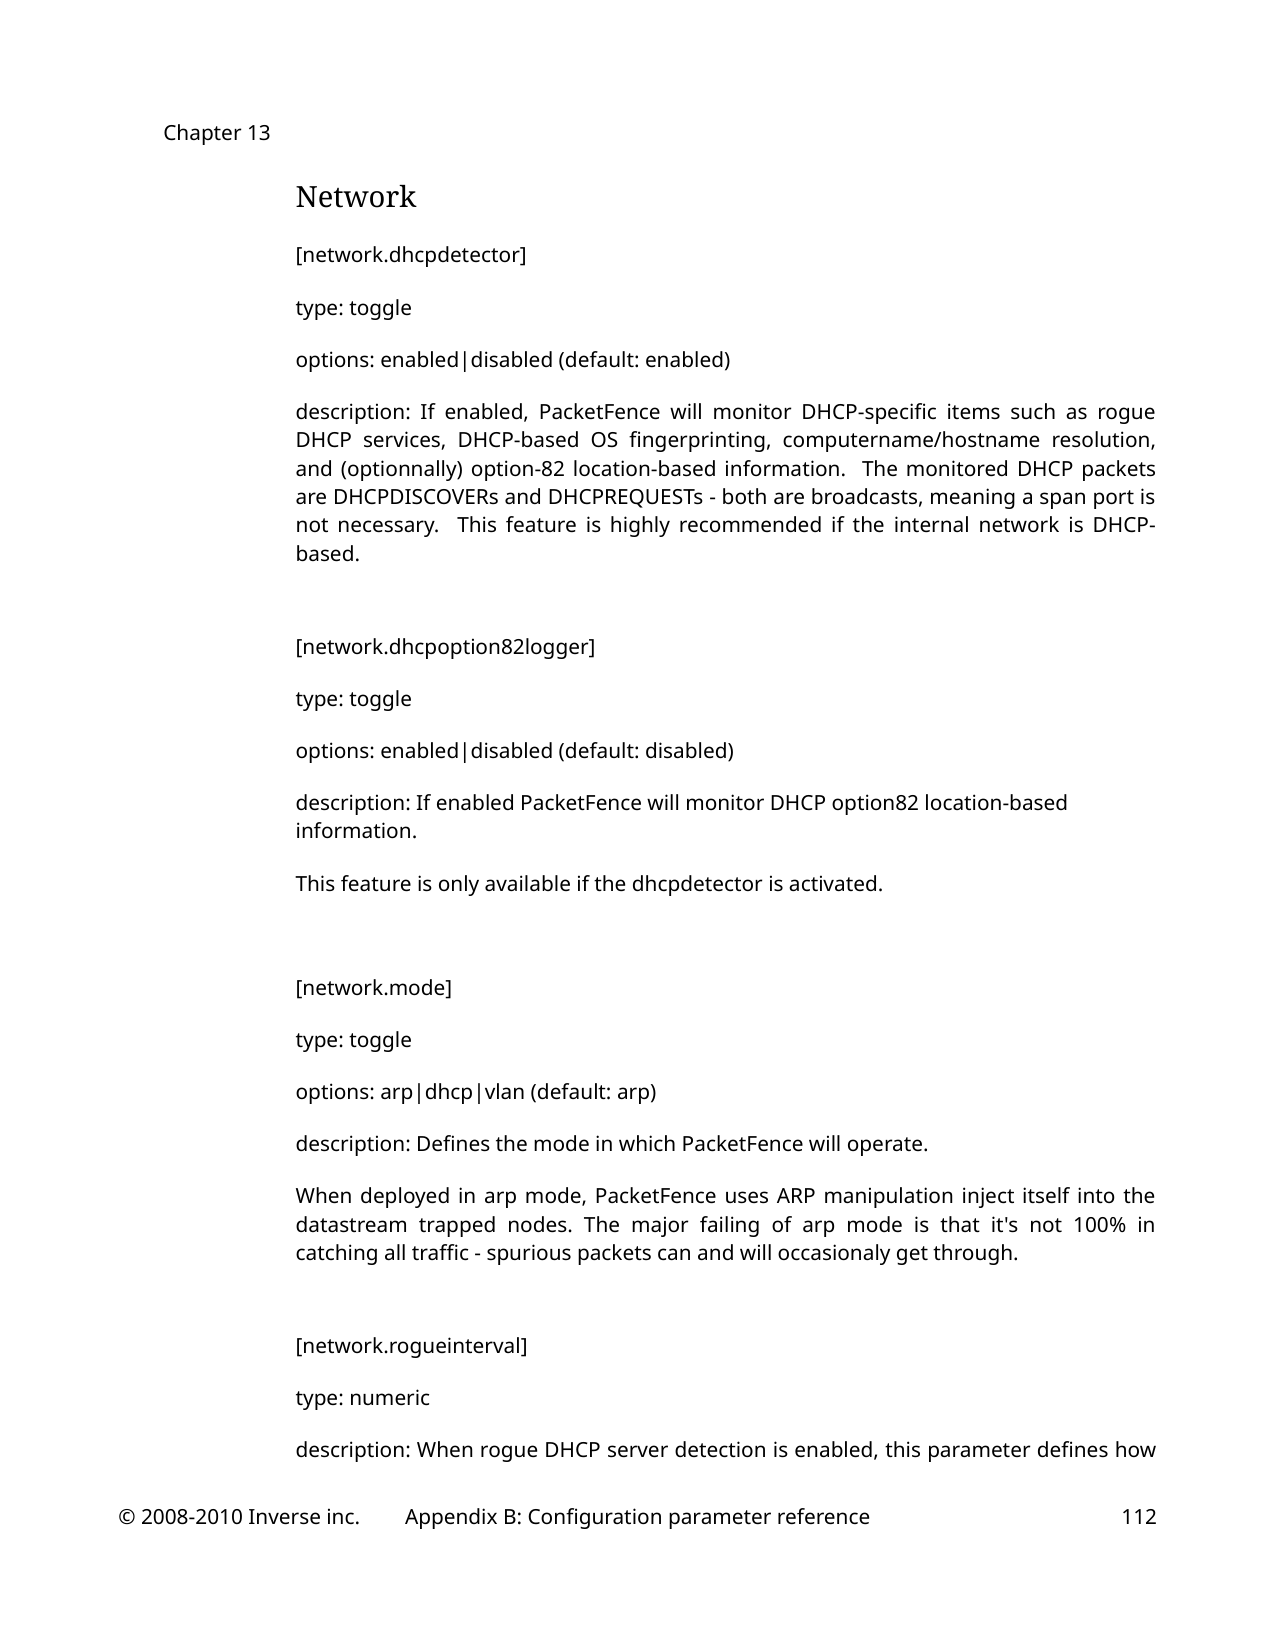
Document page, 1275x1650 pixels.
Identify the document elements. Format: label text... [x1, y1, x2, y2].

text type: toggle [295, 1025, 1157, 1053]
text type: toggle [295, 684, 1157, 712]
text [network.dhcpoption82logger] [295, 632, 1157, 660]
text description: If enabled, PacketFence will monitor DHCP-specific items such as rogue DHCP services, DHCP-based OS fingerprinting, computername/hostname resolution, and (optionnally) option-82 location-based information. The monitored DHCP packets are DHCPDISCOVERs and DHCPREQUESTs - both are broadcasts, meaning a span port is not necessary. This feature is highly recommended if the internal network is DHCP-based. [295, 397, 1157, 567]
text description: When rogue DHCP server detection is enabled, this parameter defines how [295, 1435, 1157, 1464]
text [network.rogueinterval] [295, 1331, 1157, 1359]
text This feature is only available if the dhcpdetector is activated. [295, 869, 1157, 897]
text options: arp|dhcp|vlan (default: arp) [295, 1077, 1157, 1106]
text [network.mode] [295, 973, 1157, 1001]
text options: enabled|disabled (default: enabled) [295, 345, 1157, 373]
text type: numeric [295, 1383, 1157, 1412]
text description: Defines the mode in which PacketFence will operate. [295, 1129, 1157, 1158]
text options: enabled|disabled (default: disabled) [295, 736, 1157, 764]
text description: If enabled PacketFence will monitor DHCP option82 location-based information. [295, 788, 1157, 845]
subtitle Network [295, 176, 1157, 216]
text When deployed in arp mode, PacketFence uses ARP manipulation inject itself into the datastream trapped nodes. The major failing of arp mode is that it's not 100% in catching all traffic - spurious packets can and will occasionaly get through. [295, 1181, 1157, 1267]
text type: toggle [295, 293, 1157, 321]
text [network.dhcpdetector] [295, 241, 1157, 269]
